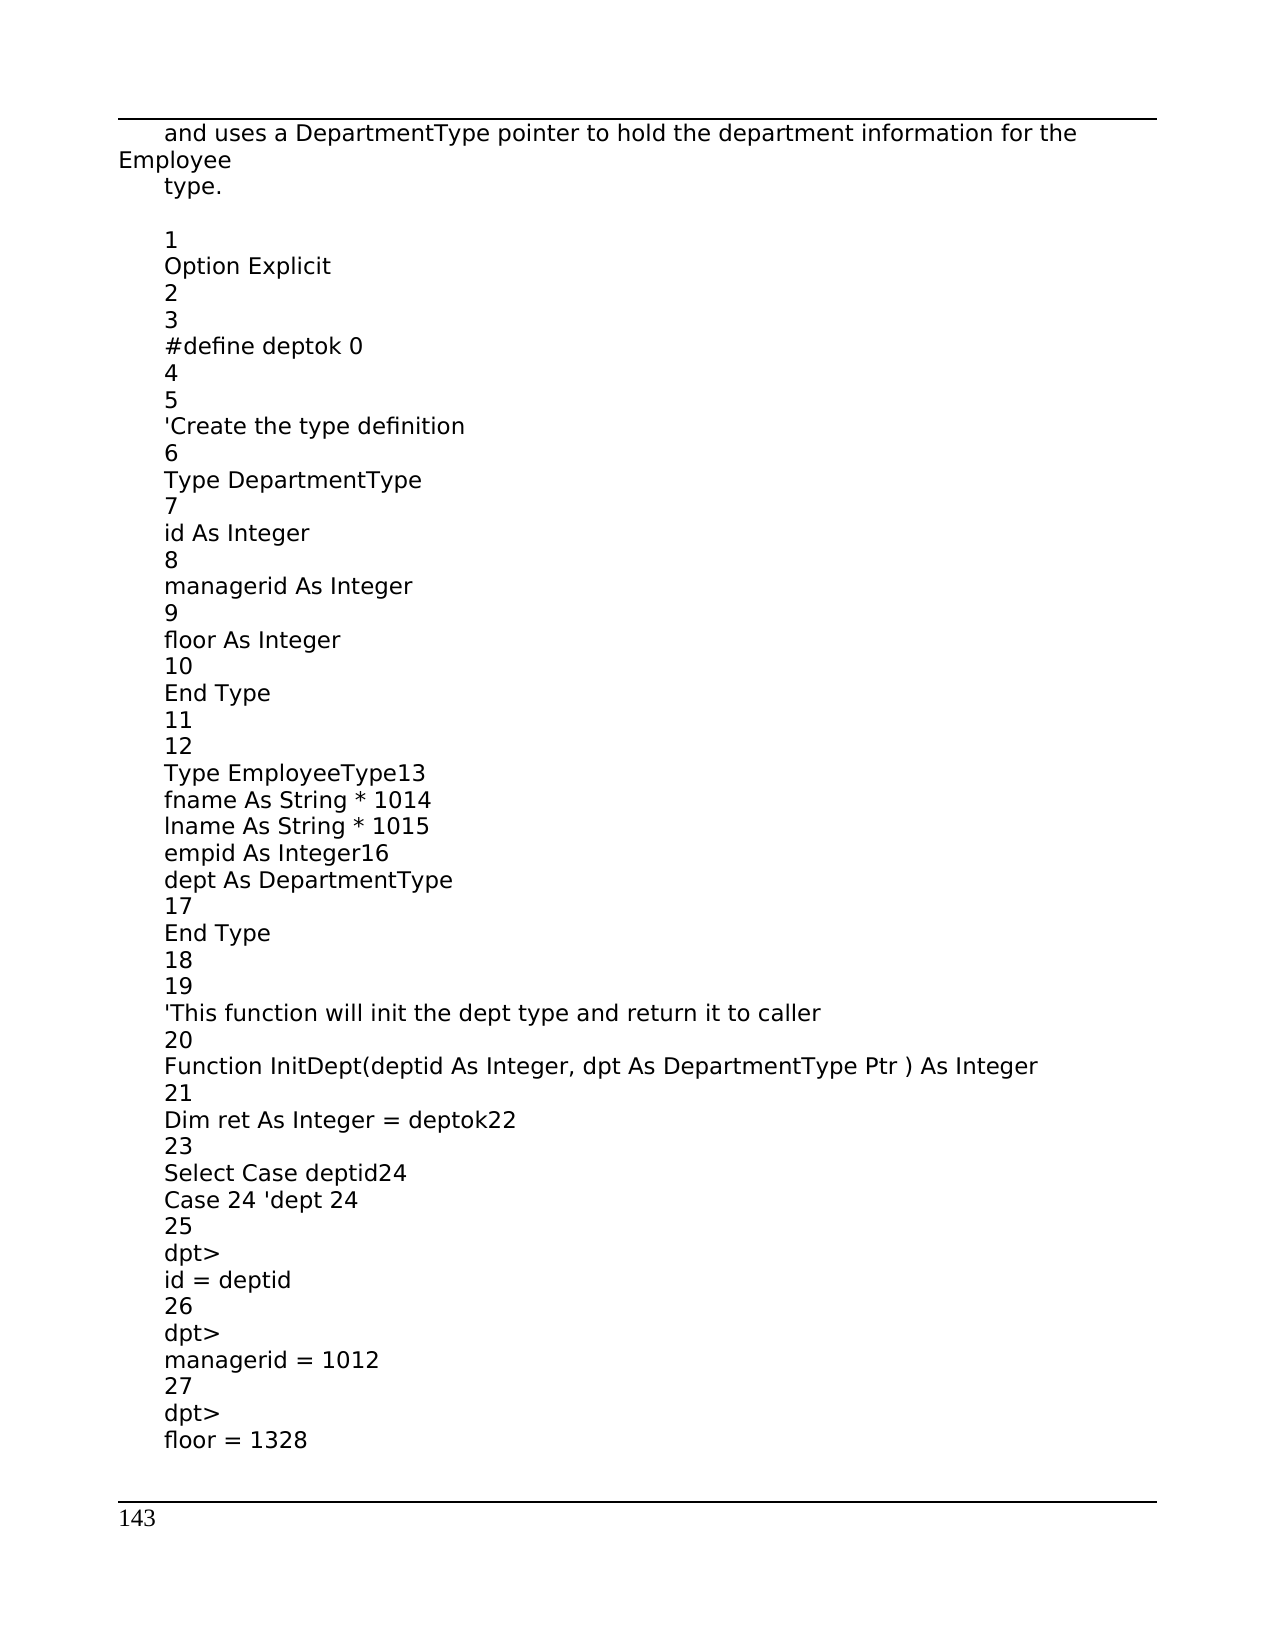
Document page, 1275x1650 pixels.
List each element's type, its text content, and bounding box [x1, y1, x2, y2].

text 10 [118, 653, 1157, 680]
text floor As Integer [118, 627, 1157, 653]
text Function InitDept(deptid As Integer, dpt As DepartmentType Ptr ) As Integer [118, 1053, 1157, 1080]
text fname As String * 1014 [118, 787, 1157, 813]
text 20 [118, 1027, 1157, 1053]
text 7 [118, 493, 1157, 520]
text Type EmployeeType13 [118, 760, 1157, 787]
text Select Case deptid24 [118, 1160, 1157, 1187]
text floor = 1328 [118, 1427, 1157, 1453]
text dpt> [118, 1320, 1157, 1347]
text 8 [118, 547, 1157, 573]
text 1 [118, 227, 1157, 253]
text 6 [118, 440, 1157, 467]
text End Type [118, 920, 1157, 947]
text 3 [118, 307, 1157, 333]
text Option Explicit [118, 253, 1157, 280]
text lname As String * 1015 [118, 813, 1157, 840]
text empid As Integer16 [118, 840, 1157, 867]
text 21 [118, 1080, 1157, 1107]
text dpt> [118, 1240, 1157, 1267]
text 12 [118, 733, 1157, 760]
text id As Integer [118, 520, 1157, 547]
text 'This function will init the dept type and return it to caller [118, 1000, 1157, 1027]
text 26 [118, 1293, 1157, 1320]
text 9 [118, 600, 1157, 627]
text Type DepartmentType [118, 467, 1157, 493]
text dept As DepartmentType [118, 867, 1157, 893]
text 23 [118, 1133, 1157, 1160]
text and uses a DepartmentType pointer to hold the department information for the Employee [118, 120, 1157, 173]
text type. [118, 173, 1157, 200]
text Dim ret As Integer = deptok22 [118, 1107, 1157, 1133]
text 25 [118, 1213, 1157, 1240]
text 'Create the type definition [118, 413, 1157, 440]
text 17 [118, 893, 1157, 920]
text managerid = 1012 [118, 1347, 1157, 1373]
text managerid As Integer [118, 573, 1157, 600]
text id = deptid [118, 1267, 1157, 1293]
text 5 [118, 387, 1157, 413]
text End Type [118, 680, 1157, 707]
text Case 24 'dept 24 [118, 1187, 1157, 1213]
text dpt> [118, 1400, 1157, 1427]
text 18 [118, 947, 1157, 973]
text #define deptok 0 [118, 333, 1157, 360]
text 2 [118, 280, 1157, 307]
text 19 [118, 973, 1157, 1000]
text 27 [118, 1373, 1157, 1400]
text 4 [118, 360, 1157, 387]
text 11 [118, 707, 1157, 733]
